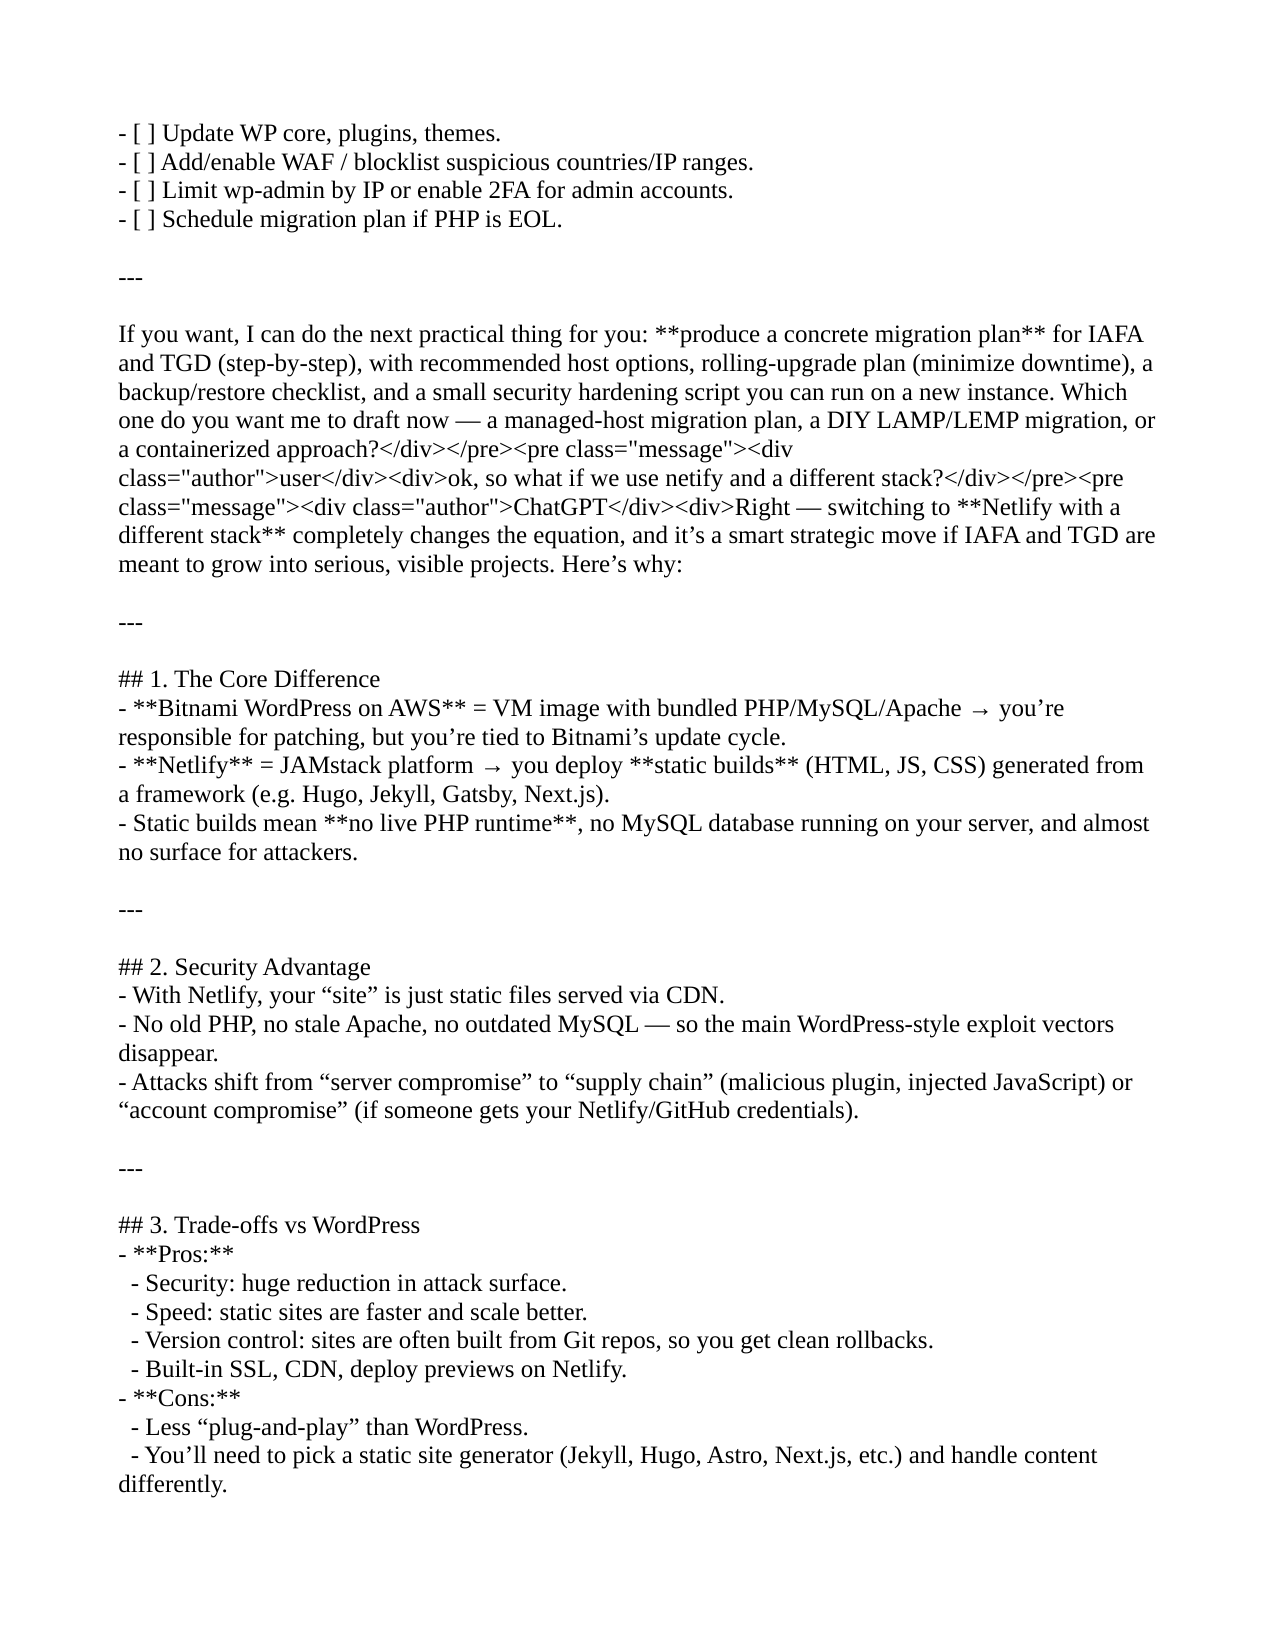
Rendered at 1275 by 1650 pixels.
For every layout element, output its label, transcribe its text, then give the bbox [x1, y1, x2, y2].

text - Built-in SSL, CDN, deploy previews on Netlify. [118, 1354, 1157, 1383]
text - With Netlify, your “site” is just static files served via CDN. [118, 981, 1157, 1009]
text - **Bitnami WordPress on AWS** = VM image with bundled PHP/MySQL/Apache → you’re responsible for patching, but you’re tied to Bitnami’s update cycle. [118, 693, 1157, 751]
text - Less “plug-and-play” than WordPress. [118, 1412, 1157, 1441]
text --- [118, 607, 1157, 636]
text - You’ll need to pick a static site generator (Jekyll, Hugo, Astro, Next.js, etc.) and handle content differently. [118, 1441, 1157, 1498]
text - Attacks shift from “server compromise” to “supply chain” (malicious plugin, injected JavaScript) or “account compromise” (if someone gets your Netlify/GitHub credentials). [118, 1067, 1157, 1124]
text - **Pros:** [118, 1239, 1157, 1268]
text - Security: huge reduction in attack surface. [118, 1268, 1157, 1297]
text - Speed: static sites are faster and scale better. [118, 1297, 1157, 1326]
text --- [118, 1153, 1157, 1182]
text If you want, I can do the next practical thing for you: **produce a concrete migration plan** for IAFA and TGD (step-by-step), with recommended host options, rolling-upgrade plan (minimize downtime), a backup/restore checklist, and a small security hardening script you can run on a new instance. Which one do you want me to draft now — a managed-host migration plan, a DIY LAMP/LEMP migration, or a containerized approach?</div></pre><pre class="message"><div class="author">user</div><div>ok, so what if we use netify and a different stack?</div></pre><pre class="message"><div class="author">ChatGPT</div><div>Right — switching to **Netlify with a different stack** completely changes the equation, and it’s a smart strategic move if IAFA and TGD are meant to grow into serious, visible projects. Here’s why: [118, 319, 1157, 578]
text --- [118, 262, 1157, 291]
text --- [118, 894, 1157, 923]
text ## 1. The Core Difference [118, 664, 1157, 693]
text - [ ] Schedule migration plan if PHP is EOL. [118, 204, 1157, 233]
text - [ ] Update WP core, plugins, themes. [118, 118, 1157, 147]
text - **Cons:** [118, 1383, 1157, 1412]
text - Static builds mean **no live PHP runtime**, no MySQL database running on your server, and almost no surface for attackers. [118, 808, 1157, 866]
text ## 3. Trade-offs vs WordPress [118, 1211, 1157, 1239]
text - [ ] Limit wp-admin by IP or enable 2FA for admin accounts. [118, 176, 1157, 204]
text ## 2. Security Advantage [118, 952, 1157, 981]
text - [ ] Add/enable WAF / blocklist suspicious countries/IP ranges. [118, 147, 1157, 176]
text - Version control: sites are often built from Git repos, so you get clean rollbacks. [118, 1326, 1157, 1354]
text - No old PHP, no stale Apache, no outdated MySQL — so the main WordPress-style exploit vectors disappear. [118, 1009, 1157, 1067]
text - **Netlify** = JAMstack platform → you deploy **static builds** (HTML, JS, CSS) generated from a framework (e.g. Hugo, Jekyll, Gatsby, Next.js). [118, 751, 1157, 808]
